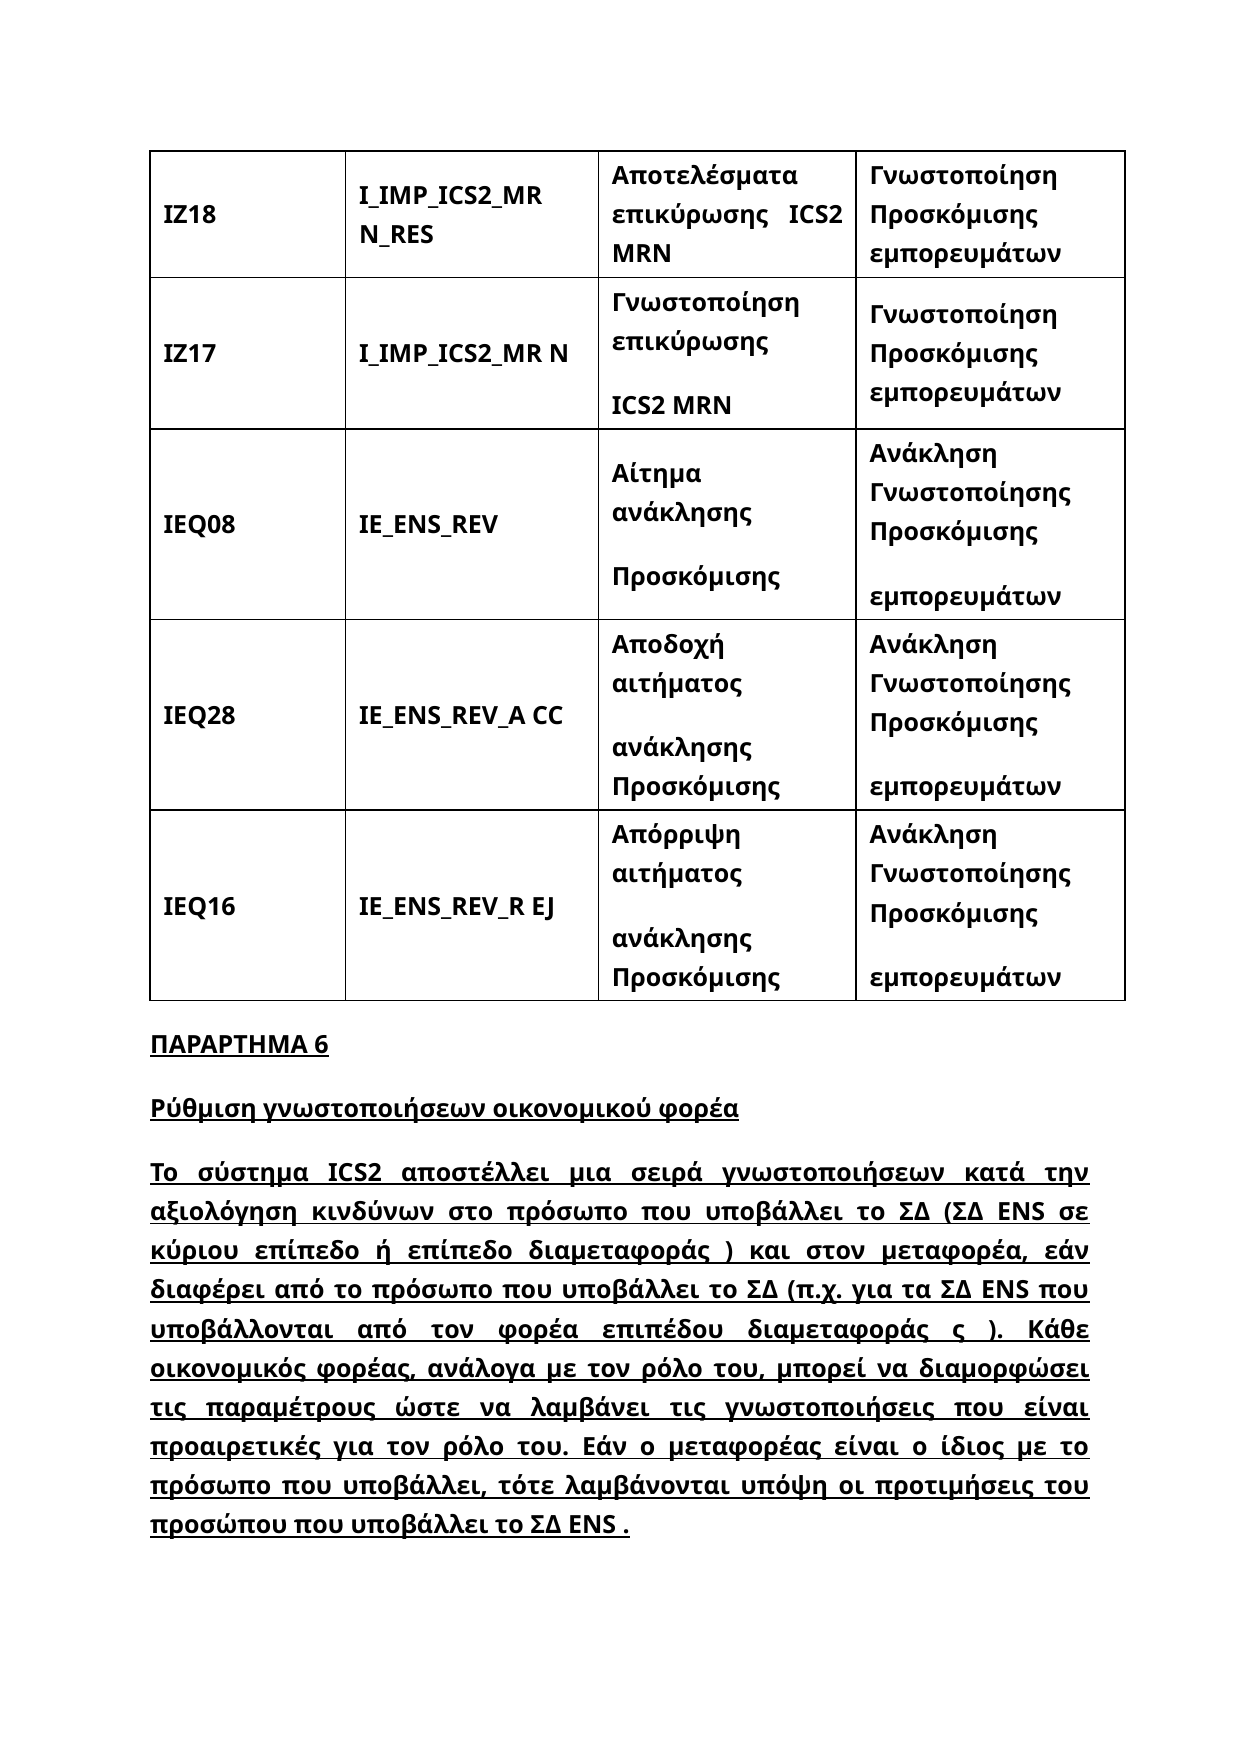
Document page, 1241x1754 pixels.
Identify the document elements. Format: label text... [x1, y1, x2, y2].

text προαιρετικές για τον ρόλο του. Εάν ο μεταφορέας είναι ο ίδιος με το [150, 1420, 1090, 1458]
table_cell Γνωστοποίηση Προσκόμισης εμπορευμάτων [857, 278, 1124, 428]
table_cell Γνωστοποίηση Προσκόμισης εμπορευμάτων [857, 152, 1124, 276]
table_cell IEQ08 [151, 430, 345, 618]
table_cell IE_ENS_REV_A CC [346, 620, 598, 809]
text κύριου επίπεδο ή επίπεδο διαμεταφοράς ) και στον μεταφορέα, εάν [150, 1224, 1090, 1262]
table_cell IEQ28 [151, 620, 345, 809]
text υποβάλλονται από τον φορέα επιπέδου διαμεταφοράς ς ). Κάθε [150, 1303, 1090, 1340]
table_cell IEQ16 [151, 811, 345, 1000]
table_cell Αποδοχή αιτήματος ανάκλησης Προσκόμισης [599, 620, 855, 809]
table_cell Αίτημα ανάκλησης Προσκόμισης [599, 430, 855, 618]
table_cell Απόρριψη αιτήματος ανάκλησης Προσκόμισης [599, 811, 855, 1000]
table_cell IE_ENS_REV_R EJ [346, 811, 598, 1000]
text πρόσωπο που υποβάλλει, τότε λαμβάνονται υπόψη οι προτιμήσεις του [150, 1459, 1090, 1497]
table_cell Ανάκληση Γνωστοποίησης Προσκόμισης εμπορευμάτων [857, 620, 1124, 809]
table_cell I_IMP_ICS2_MR N [346, 278, 598, 428]
text αξιολόγηση κινδύνων στο πρόσωπο που υποβάλλει το ΣΔ (ΣΔ ENS σε [150, 1185, 1090, 1223]
table_cell IZ18 [151, 152, 345, 276]
table_cell Ανάκληση Γνωστοποίησης Προσκόμισης εμπορευμάτων [857, 811, 1124, 1000]
text ΠΑΡΑΡΤΗΜΑ 6 [150, 1026, 1090, 1060]
table_cell IZ17 [151, 278, 345, 428]
text Το σύστημα ICS2 αποστέλλει μια σειρά γνωστοποιήσεων κατά την [150, 1155, 1090, 1183]
text προσώπου που υποβάλλει το ΣΔ ENS . [150, 1499, 1090, 1541]
text οικονομικός φορέας, ανάλογα με τον ρόλο του, μπορεί να διαμορφώσει [150, 1342, 1090, 1379]
text διαφέρει από το πρόσωπο που υποβάλλει το ΣΔ (π.χ. για τα ΣΔ ENS που [150, 1264, 1090, 1301]
table_cell I_IMP_ICS2_MR N_RES [346, 152, 598, 276]
table_cell Γνωστοποίηση επικύρωσης ICS2 MRN [599, 278, 855, 428]
text τις παραμέτρους ώστε να λαμβάνει τις γνωστοποιήσεις που είναι [150, 1381, 1090, 1418]
table_cell Ανάκληση Γνωστοποίησης Προσκόμισης εμπορευμάτων [857, 430, 1124, 618]
text Ρύθμιση γνωστοποιήσεων οικονομικού φορέα [150, 1091, 1090, 1124]
table_cell IE_ENS_REV [346, 430, 598, 618]
table_cell Αποτελέσματα επικύρωσης ICS2 MRN [599, 152, 855, 276]
